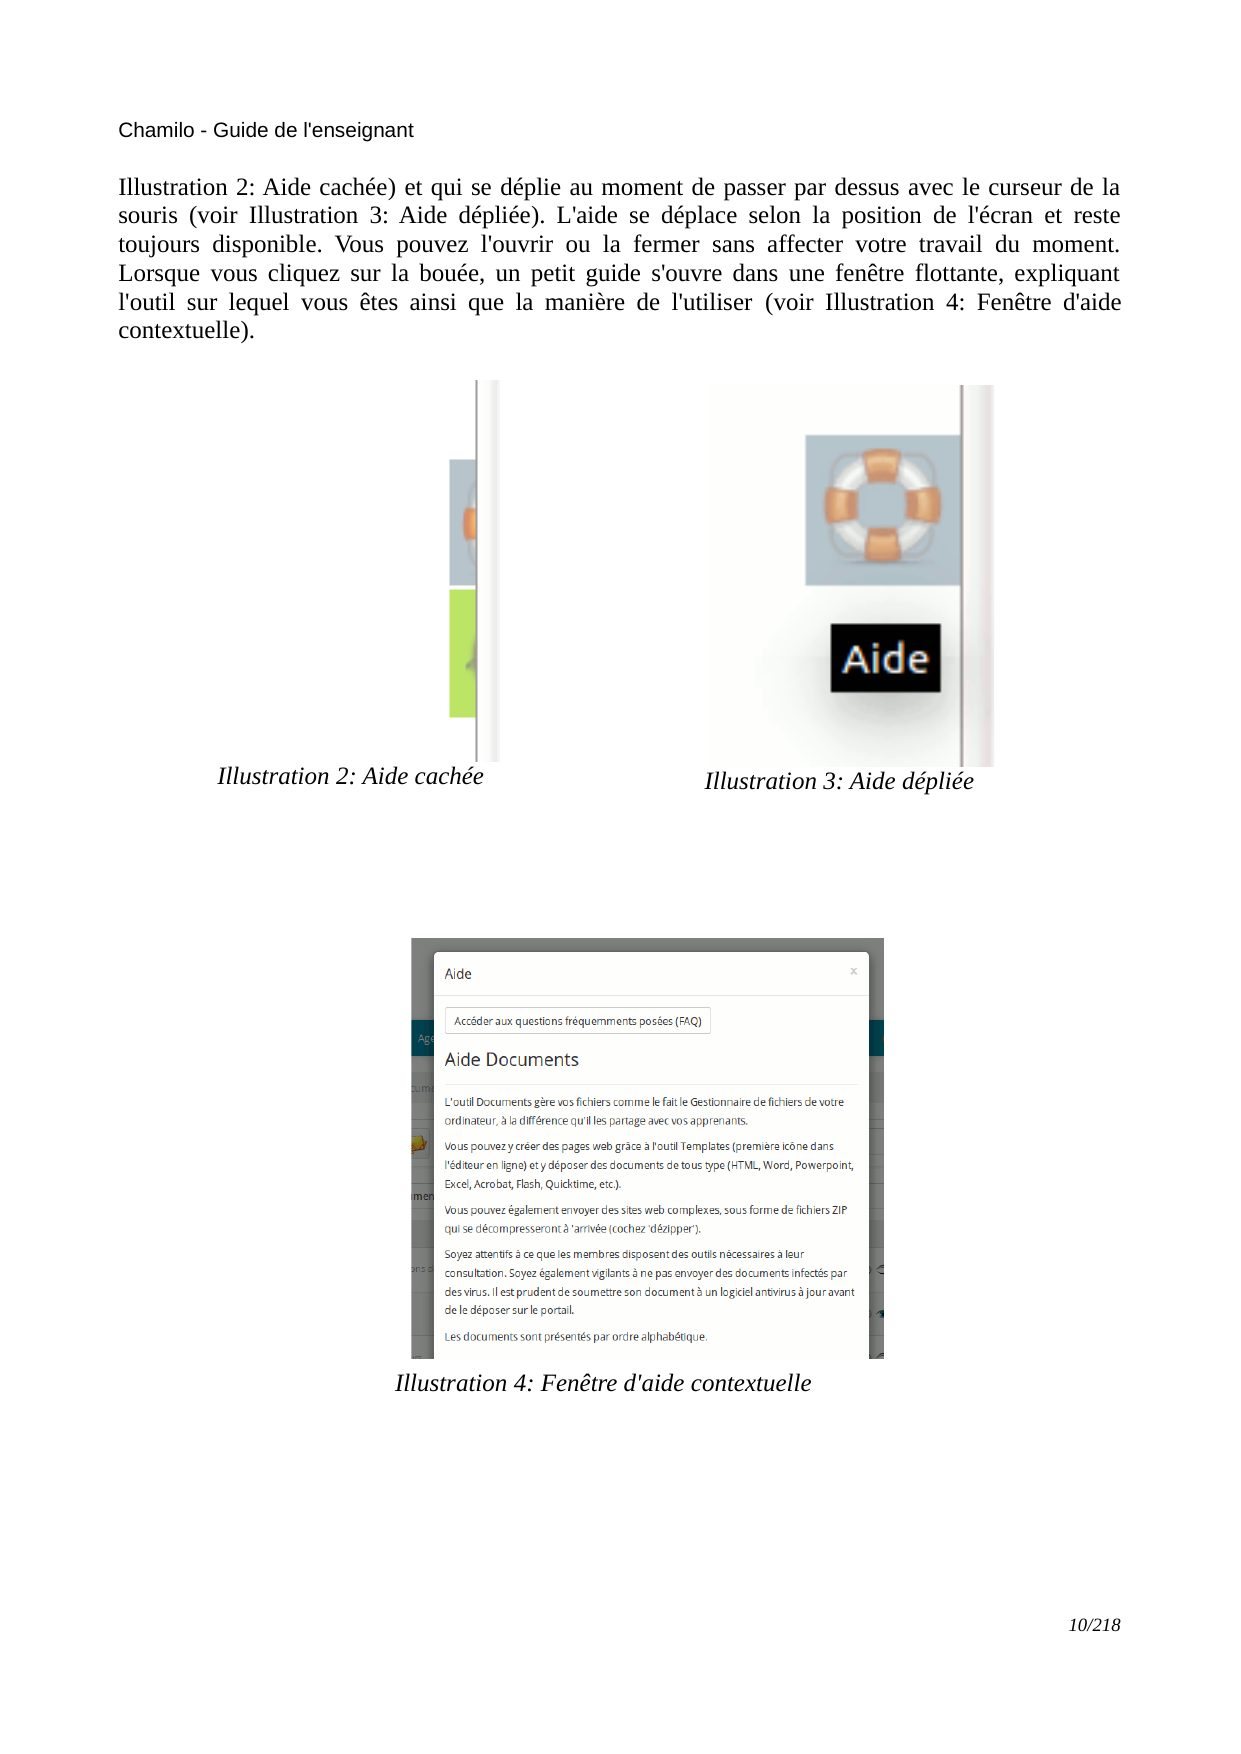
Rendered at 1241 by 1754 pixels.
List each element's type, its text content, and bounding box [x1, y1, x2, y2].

picture [238, 380, 500, 762]
table_header [118, 373, 620, 872]
text Illustration 4: Fenêtre d'aide contextuelle [395, 1365, 901, 1396]
text Illustration 2: Aide cachée) et qui se déplie au moment de passer par dessus avec le curseur de la souris (voir Illustration 3: Aide dépliée). L'aide se déplace selon la position de l'écran et reste toujours disponible. Vous pouvez l'ouvrir ou la fermer sans affecter votre travail du moment. Lorsque vous cliquez sur la bouée, un petit guide s'ouvre dans une fenêtre flottante, expliquant l'outil sur lequel vous êtes ainsi que la manière de l'utiliser (voir Illustration 4: Fenêtre d'aide contextuelle). [118, 172, 1122, 344]
picture [411, 938, 884, 1359]
table_header [620, 373, 1122, 872]
picture [708, 385, 995, 767]
